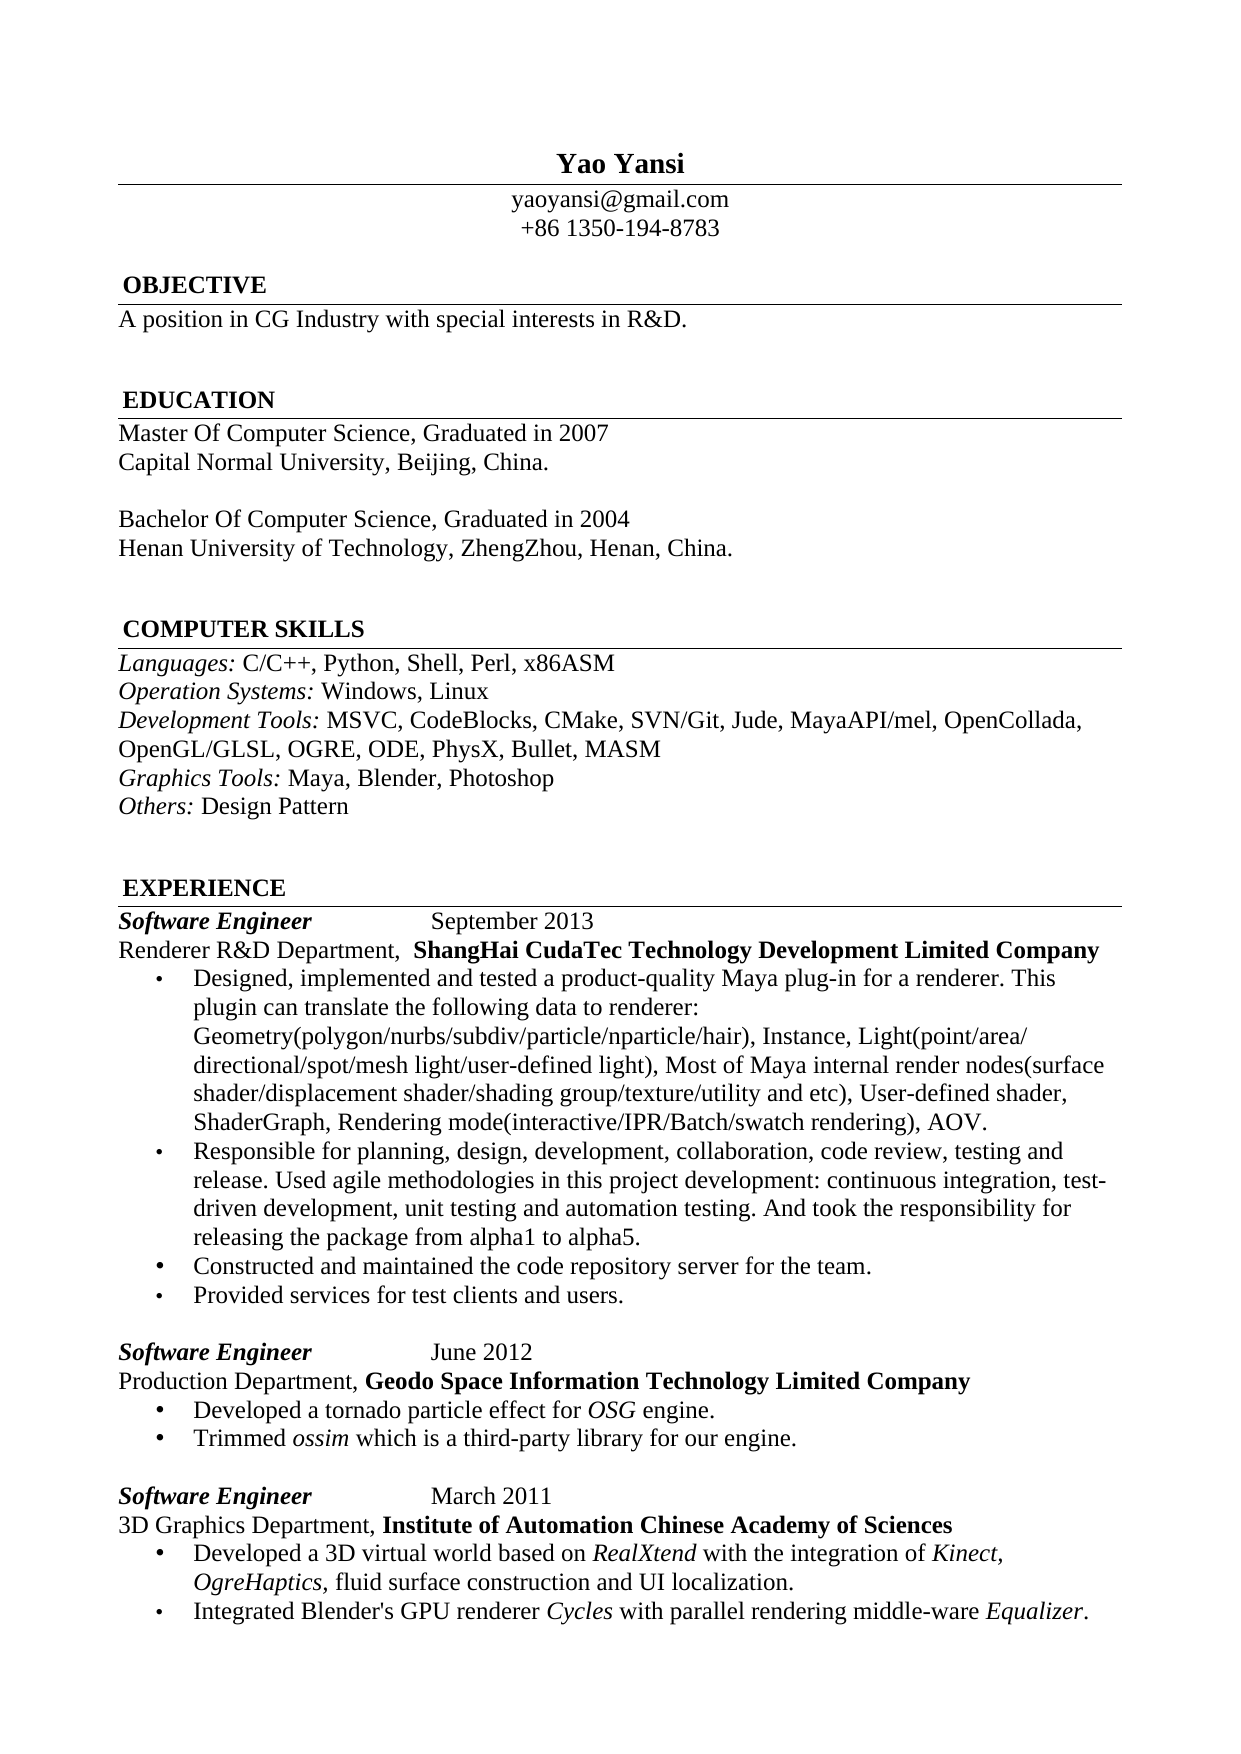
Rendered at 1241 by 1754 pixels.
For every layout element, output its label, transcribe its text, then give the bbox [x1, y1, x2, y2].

text COMPUTER SKILLS [118, 610, 1122, 648]
list Developed a tornado particle effect for OSG engine. [156, 1395, 1122, 1423]
text Software Engineer June 2012 [118, 1337, 1122, 1366]
list Integrated Blender's GPU renderer Cycles with parallel rendering middle-ware Equalizer. [156, 1596, 1122, 1625]
text Graphics Tools: Maya, Blender, Photoshop [118, 763, 1122, 791]
text yaoyansi@gmail.com [118, 185, 1122, 213]
text Operation Systems: Windows, Linux [118, 676, 1122, 705]
text Production Department, Geodo Space Information Technology Limited Company [118, 1366, 1122, 1395]
list Provided services for test clients and users. [156, 1280, 1122, 1308]
list Designed, implemented and tested a product-quality Maya plug-in for a renderer. This plugin can translate the following data to renderer: Geometry(polygon/nurbs/subdiv/particle/nparticle/hair), Instance, Light(point/area/ directional/spot/mesh light/user-defined light), Most of Maya internal render nodes(surface shader/displacement shader/shading group/texture/utility and etc), User-defined shader, ShaderGraph, Rendering mode(interactive/IPR/Batch/swatch rendering), AOV. [156, 963, 1122, 1136]
list Constructed and maintained the code repository server for the team. [156, 1251, 1122, 1280]
text Others: Design Pattern [118, 791, 1122, 820]
text Henan University of Technology, ZhengZhou, Henan, China. [118, 533, 1122, 562]
text Master Of Computer Science, Graduated in 2007 [118, 419, 1122, 447]
text Bachelor Of Computer Science, Graduated in 2004 [118, 504, 1122, 533]
text Yao Yansi [118, 142, 1122, 184]
list Developed a 3D virtual world based on RealXtend with the integration of Kinect, OgreHaptics, fluid surface construction and UI localization. [156, 1538, 1122, 1596]
text +86 1350-194-8783 [118, 213, 1122, 242]
text 3D Graphics Department, Institute of Automation Chinese Academy of Sciences [118, 1510, 1122, 1538]
text Languages: C/C++, Python, Shell, Perl, x86ASM [118, 649, 1122, 676]
list Trimmed ossim which is a third-party library for our engine. [156, 1423, 1122, 1452]
text EDUCATION [118, 381, 1122, 418]
list Responsible for planning, design, development, collaboration, code review, testing and release. Used agile methodologies in this project development: continuous integration, test-driven development, unit testing and automation testing. And took the responsibility for releasing the package from alpha1 to alpha5. [156, 1136, 1122, 1251]
text Renderer R&D Department, ShangHai CudaTec Technology Development Limited Company [118, 935, 1122, 963]
text A position in CG Industry with special interests in R&D. [118, 305, 1122, 332]
text OBJECTIVE [118, 266, 1122, 304]
text Software Engineer March 2011 [118, 1481, 1122, 1510]
text Development Tools: MSVC, CodeBlocks, CMake, SVN/Git, Jude, MayaAPI/mel, OpenCollada, OpenGL/GLSL, OGRE, ODE, PhysX, Bullet, MASM [118, 705, 1122, 763]
text Capital Normal University, Beijing, China. [118, 447, 1122, 476]
text Software Engineer September 2013 [118, 907, 1122, 935]
text EXPERIENCE [118, 868, 1122, 906]
